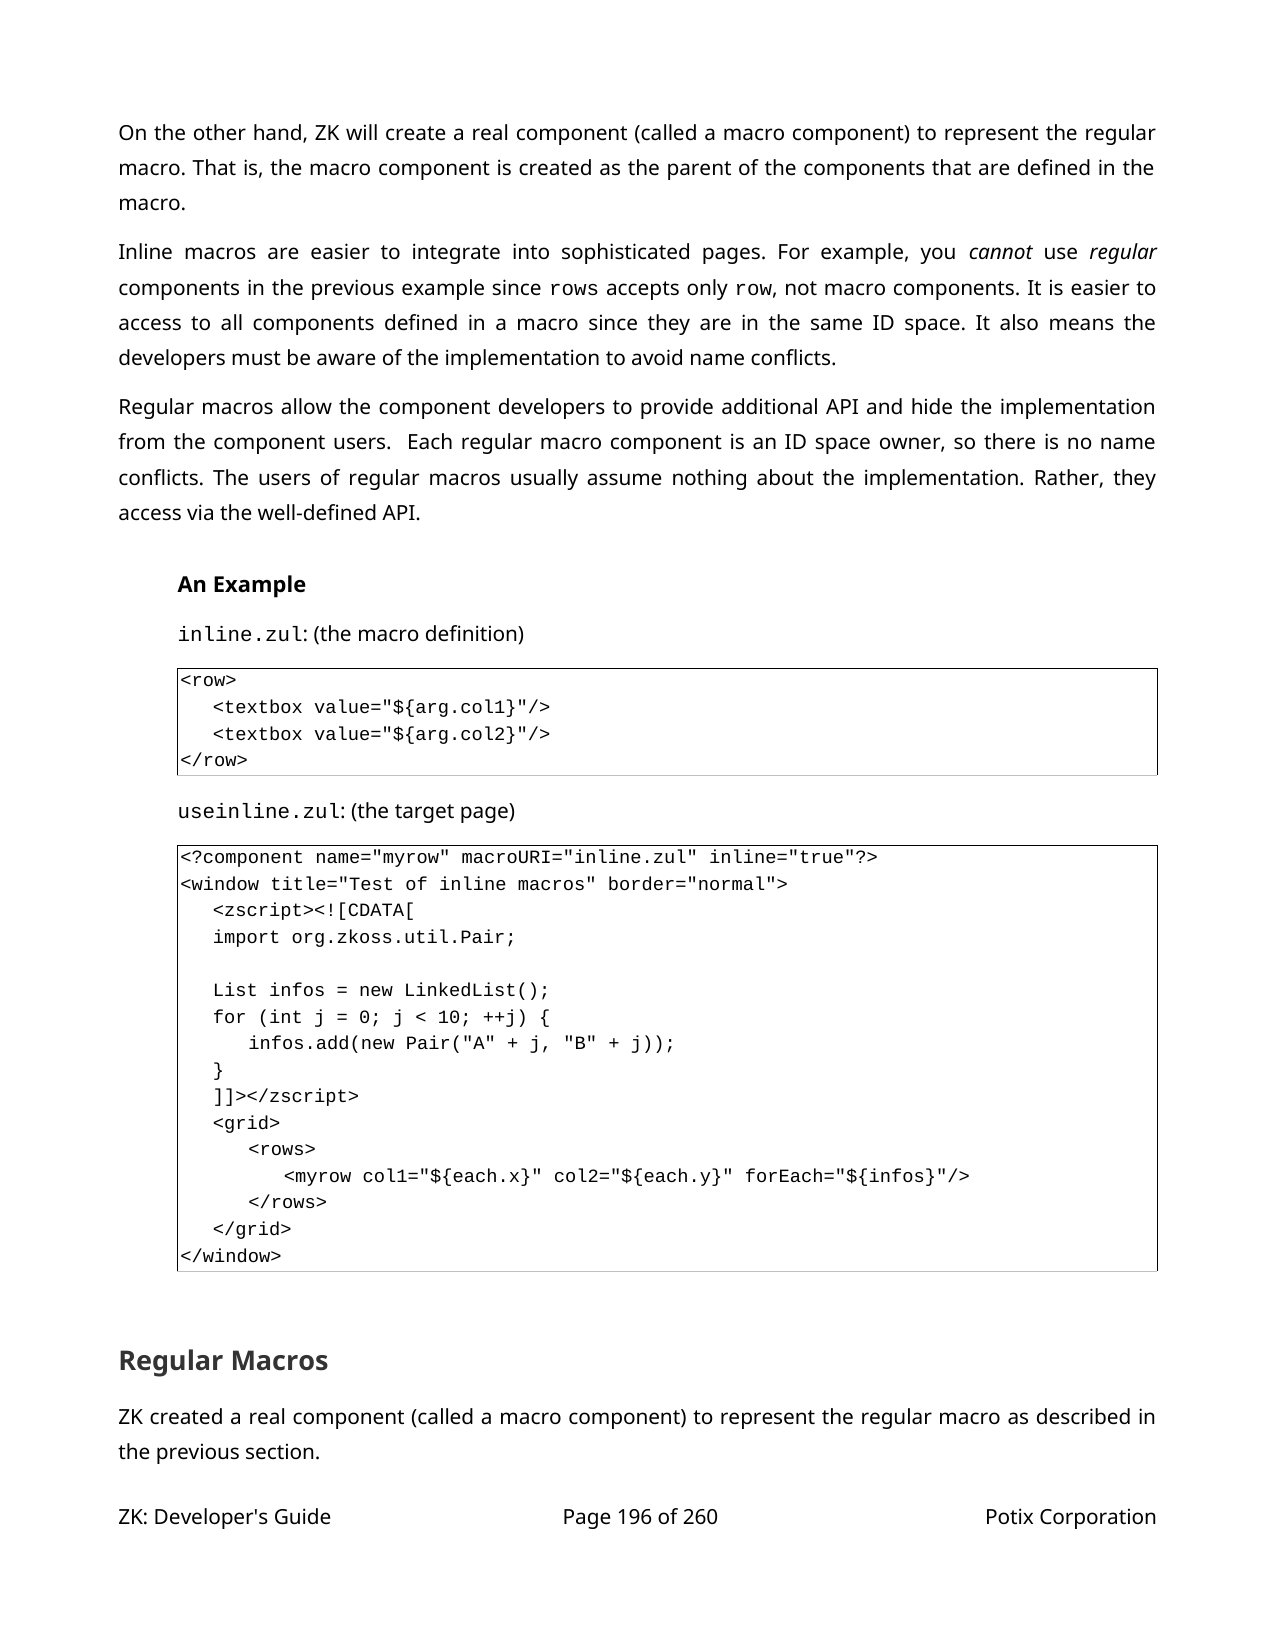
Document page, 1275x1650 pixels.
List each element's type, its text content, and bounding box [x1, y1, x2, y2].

text useinline.zul: (the target page) [177, 796, 1157, 824]
subtitle An Example [177, 568, 1157, 598]
text Regular macros allow the component developers to provide additional API and hide the implementation from the component users. Each regular macro component is an ID space owner, so there is no name conflicts. The users of regular macros usually assume nothing about the implementation. Rather, they access via the well-defined API. [118, 392, 1157, 526]
text <row> <textbox value="${arg.col1}"/> <textbox value="${arg.col2}"/> </row> [178, 669, 1157, 775]
subtitle Regular Macros [118, 1342, 1157, 1378]
text Inline macros are easier to integrate into sophisticated pages. For example, you cannot use regular components in the previous example since rows accepts only row, not macro components. It is easier to access to all components defined in a macro since they are in the same ID space. It also means the developers must be aware of the implementation to avoid name conflicts. [118, 237, 1157, 372]
text inline.zul: (the macro definition) [177, 619, 1157, 648]
text On the other hand, ZK will create a real component (called a macro component) to represent the regular macro. That is, the macro component is created as the parent of the components that are defined in the macro. [118, 118, 1157, 217]
text ZK created a real component (called a macro component) to represent the regular macro as described in the previous section. [118, 1402, 1157, 1466]
text <?component name="myrow" macroURI="inline.zul" inline="true"?> <window title="Test of inline macros" border="normal"> <zscript><![CDATA[ import org.zkoss.util.Pair; List infos = new LinkedList(); for (int j = 0; j < 10; ++j) { infos.add(new Pair("A" + j, "B" + j)); } ]]></zscript> <grid> <rows> <myrow col1="${each.x}" col2="${each.y}" forEach="${infos}"/> </rows> </grid> </window> [178, 846, 1157, 1271]
